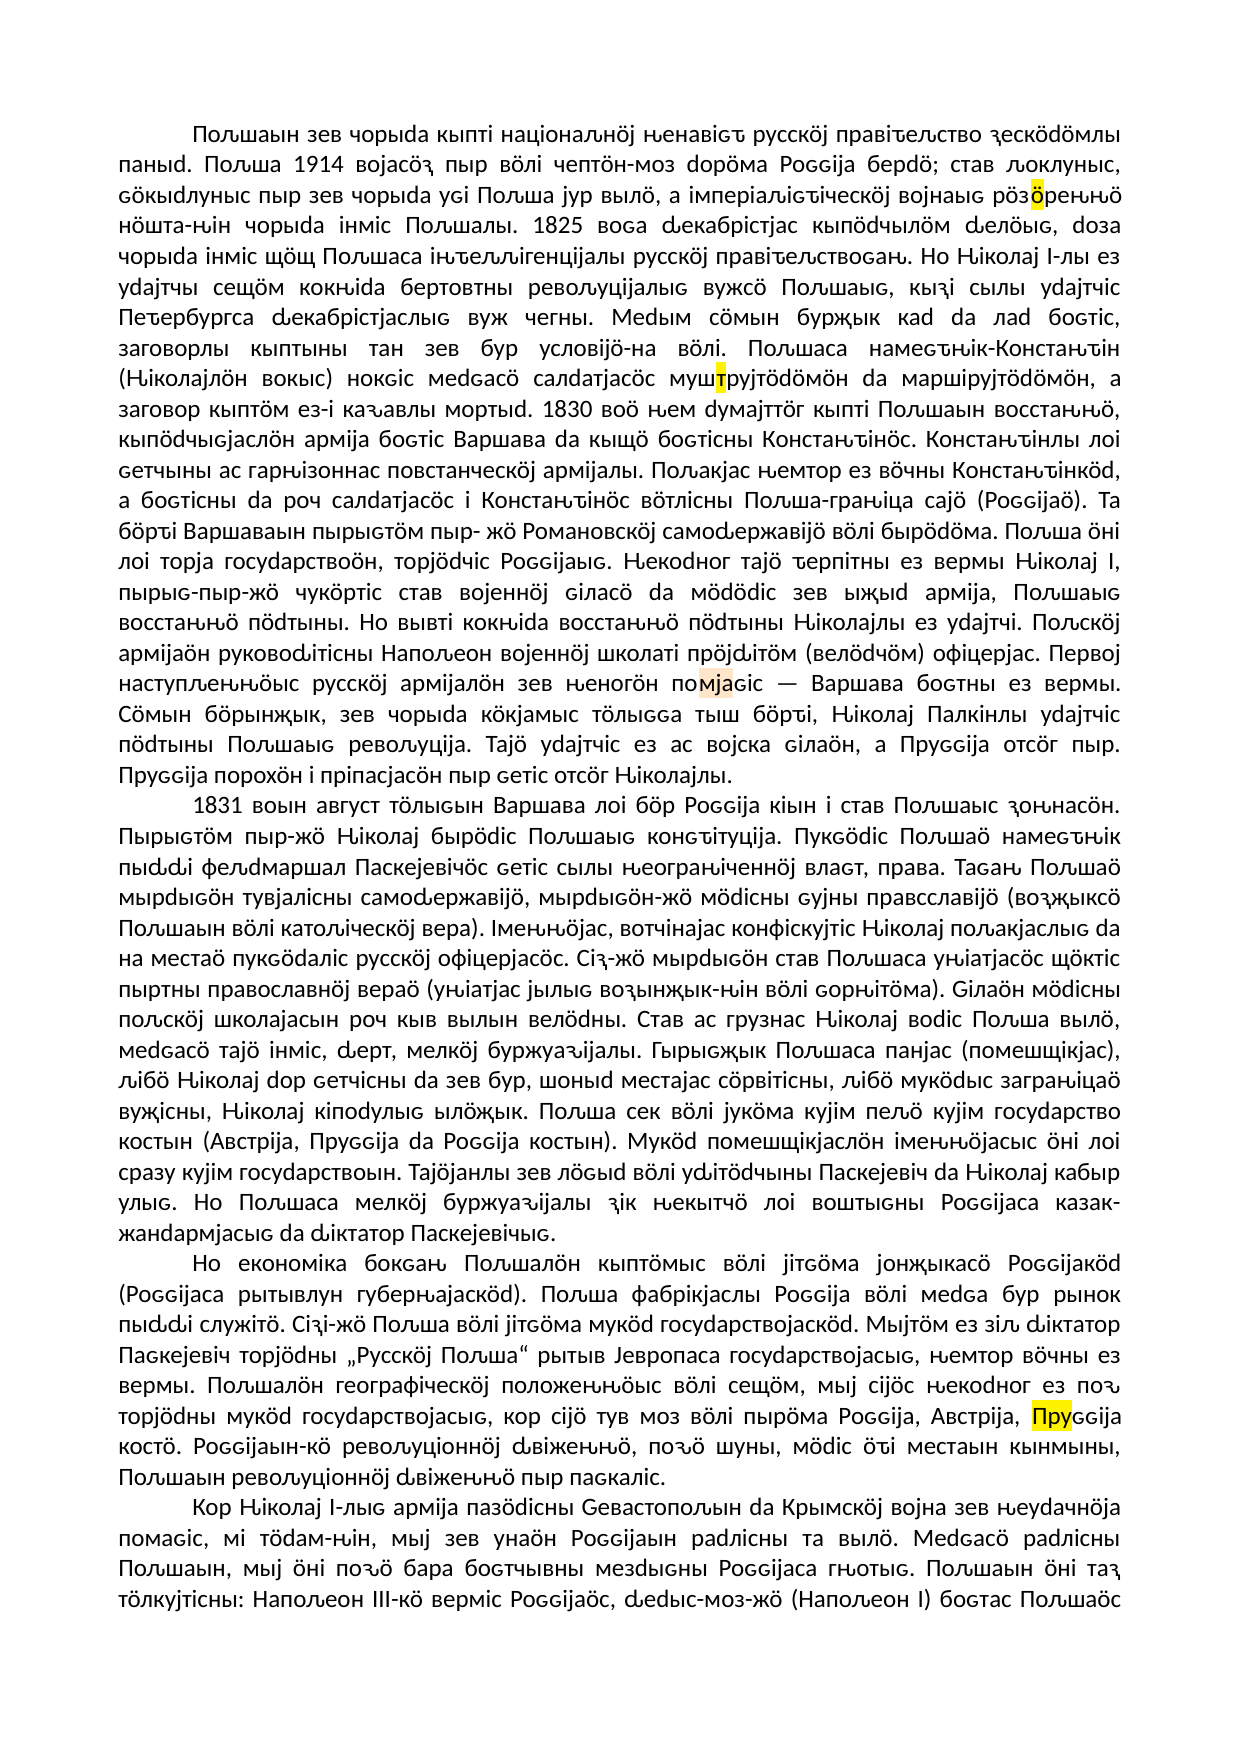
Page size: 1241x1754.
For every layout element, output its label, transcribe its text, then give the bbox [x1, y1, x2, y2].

text Но економіка бокԍаԋ Поԉшалӧн кыптӧмыс вӧлі јітԍӧма јонҗыкасӧ Роԍԍіјакӧԁ (Роԍԍіјаса рытывлун губерԋајаскӧԁ). Поԉша фабрікјаслы Роԍԍіја вӧлі меԁԍа бур рынок пыԃԃі служітӧ. Сіԇі-жӧ Поԉша вӧлі јітԍӧма мукӧԁ госуԁарствојаскӧԁ. Мыјтӧм ез зіԉ ԃіктатор Паԍкејевіч торјӧԁны „Русскӧј Поԉша“ рытыв Јевропаса госуԁарствојасыԍ, ԋемтор вӧчны ез вермы. Поԉшалӧн географіческӧј положеԋԋӧыс вӧлі сещӧм, мыј сіјӧс ԋекоԁног ез поԅ торјӧԁны мукӧԁ госуԁарствојасыԍ, кор сіјӧ тув моз вӧлі пырӧма Роԍԍіја, Австріја, Пруԍԍіја костӧ. Роԍԍіјаын-кӧ ревоԉуціоннӧј ԃвіжеԋԋӧ, поԅӧ шуны, мӧԁіс ӧԏі местаын кынмыны, Поԉшаын ревоԉуціоннӧј ԃвіжеԋԋӧ пыр паԍкаліс. [118, 1247, 1122, 1492]
text Кор Ԋіколај І-лыԍ арміја пазӧԁісны Ԍевастопоԉын ԁа Крымскӧј војна зев ԋеуԁачнӧја помаԍіс, мі тӧԁам-ԋін, мыј зев унаӧн Роԍԍіјаын раԁлісны та вылӧ. Меԁԍасӧ раԁлісны Поԉшаын, мыј ӧні поԅӧ бара боԍтчывны мезԁыԍны Роԍԍіјаса гԋотыԍ. Поԉшаын ӧні таԇ тӧлкујтісны: Напоԉеон ІІІ-кӧ верміс Роԍԍіјаӧс, ԃеԁыс-моз-жӧ (Напоԉеон I) боԍтас Поԉшаӧс [118, 1492, 1122, 1614]
text 1831 воын август тӧлыԍын Варшава лоі бӧр Роԍԍіја кіын і став Поԉшаыс ԇоԋнасӧн. Пырыԍтӧм пыр-жӧ Ԋіколај бырӧԁіс Поԉшаыԍ конԍԏітуціја. Пукԍӧԁіс Поԉшаӧ намеԍԏԋік пыԃԃі феԉԁмаршал Паскејевічӧс ԍетіс сылы ԋеограԋіченнӧј влаԍт, права. Таԍаԋ Поԉшаӧ мырԁыԍӧн тувјалісны самоԃержавіјӧ, мырԁыԍӧн-жӧ мӧԁісны ԍујны правсславіјӧ (воԇҗыксӧ Поԉшаын вӧлі катоԉіческӧј вера). Імеԋԋӧјас, вотчінајас конфіскујтіс Ԋіколај поԉакјаслыԍ ԁа на местаӧ пукԍӧԁаліс русскӧј офіцерјасӧс. Сіԇ-жӧ мырԁыԍӧн став Поԉшаса уԋіатјасӧс щӧктіс пыртны православнӧј вераӧ (уԋіатјас јылыԍ воԇынҗык-ԋін вӧлі ԍорԋітӧма). Ԍілаӧн мӧԁісны поԉскӧј школајасын роч кыв вылын велӧԁны. Став ас грузнас Ԋіколај воԁіс Поԉша вылӧ, меԁԍасӧ тајӧ інміс, ԃерт, мелкӧј буржуаԅіјалы. Гырыԍҗык Поԉшаса панјас (помешщікјас), ԉібӧ Ԋіколај ԁор ԍетчісны ԁа зев бур, шоныԁ местајас сӧрвітісны, ԉібӧ мукӧԁыс заграԋіцаӧ вуҗісны, Ԋіколај кіпоԁулыԍ ылӧҗык. Поԉша сек вӧлі јукӧма кујім пеԉӧ кујім госуԁарство костын (Австріја, Пруԍԍіја ԁа Роԍԍіја костын). Мукӧԁ помешщікјаслӧн імеԋԋӧјасыс ӧні лоі сразу кујім госуԁарствоын. Тајӧјанлы зев лӧԍыԁ вӧлі уԃітӧԁчыны Паскејевіч ԁа Ԋіколај кабыр улыԍ. Но Поԉшаса мелкӧј буржуаԅіјалы ԇік ԋекытчӧ лоі воштыԍны Роԍԍіјаса казак-жанԁармјасыԍ ԁа ԃіктатор Паскејевічыԍ. [118, 789, 1122, 1247]
text Поԉшаын зев чорыԁа кыпті націонаԉнӧј ԋенавіԍԏ русскӧј правіԏеԉство ԇескӧԁӧмлы паныԁ. Поԉша 1914 војасӧԇ пыр вӧлі чептӧн-моз ԁорӧма Роԍԍіја берԁӧ; став ԉоклуныс, ԍӧкыԁлуныс пыр зев чорыԁа уԍі Поԉша јур вылӧ, а імперіаԉіԍԏіческӧј војнаыԍ рӧзӧреԋԋӧ нӧшта-ԋін чорыԁа інміс Поԉшалы. 1825 воԍа ԃекабрістјас кыпӧԁчылӧм ԃелӧыԍ, ԁоза чорыԁа інміс щӧщ Поԉшаса іԋԏеԉԉігенціјалы русскӧј правіԏеԉствоԍаԋ. Но Ԋіколај І-лы ез уԁајтчы сещӧм кокԋіԁа бертовтны ревоԉуціјалыԍ вужсӧ Поԉшаыԍ, кыԇі сылы уԁајтчіс Пеԏербургса ԃекабрістјаслыԍ вуж чегны. Меԁым сӧмын бурҗык каԁ ԁа лаԁ боԍтіс, заговорлы кыптыны тан зев бур условіјӧ-на вӧлі. Поԉшаса намеԍԏԋік-Констаԋԏін (Ԋіколајлӧн вокыс) нокԍіс меԁԍасӧ салԁатјасӧс муштрујтӧԁӧмӧн ԁа маршірујтӧԁӧмӧн, а заговор кыптӧм ез-і каԅавлы мортыԁ. 1830 воӧ ԋем ԁумајттӧг кыпті Поԉшаын восстаԋԋӧ, кыпӧԁчыԍјаслӧн арміја боԍтіс Варшава ԁа кыщӧ боԍтісны Констаԋԏінӧс. Констаԋԏінлы лоі ԍетчыны ас гарԋізоннас повстанческӧј арміјалы. Поԉакјас ԋемтор ез вӧчны Констаԋԏінкӧԁ, а боԍтісны ԁа роч салԁатјасӧс і Констаԋԏінӧс вӧтлісны Поԉша-граԋіца сајӧ (Роԍԍіјаӧ). Та бӧрԏі Варшаваын пырыԍтӧм пыр- жӧ Романовскӧј самоԃержавіјӧ вӧлі бырӧԁӧма. Поԉша ӧні лоі торја госуԁарствоӧн, торјӧԁчіс Роԍԍіјаыԍ. Ԋекоԁног тајӧ ԏерпітны ез вермы Ԋіколај I, пырыԍ-пыр-жӧ чукӧртіс став војеннӧј ԍіласӧ ԁа мӧԁӧԁіс зев ыҗыԁ арміја, Поԉшаыԍ восстаԋԋӧ пӧԁтыны. Но вывті кокԋіԁа восстаԋԋӧ пӧԁтыны Ԋіколајлы ез уԁајтчі. Поԉскӧј арміјаӧн руковоԃітісны Напоԉеон војеннӧј школаті прӧјԃітӧм (велӧԁчӧм) офіцерјас. Первој наступԉеԋԋӧыс русскӧј арміјалӧн зев ԋеногӧн помјаԍіс — Варшава боԍтны ез вермы. Сӧмын бӧрынҗык, зев чорыԁа кӧкјамыс тӧлыԍԍа тыш бӧрԏі, Ԋіколај Палкінлы уԁајтчіс пӧԁтыны Поԉшаыԍ ревоԉуціја. Тајӧ уԁајтчіс ез ас војска ԍілаӧн, а Пруԍԍіја отсӧг пыр. Пруԍԍіја порохӧн і пріпасјасӧн пыр ԍетіс отсӧг Ԋіколајлы. [118, 118, 1122, 789]
